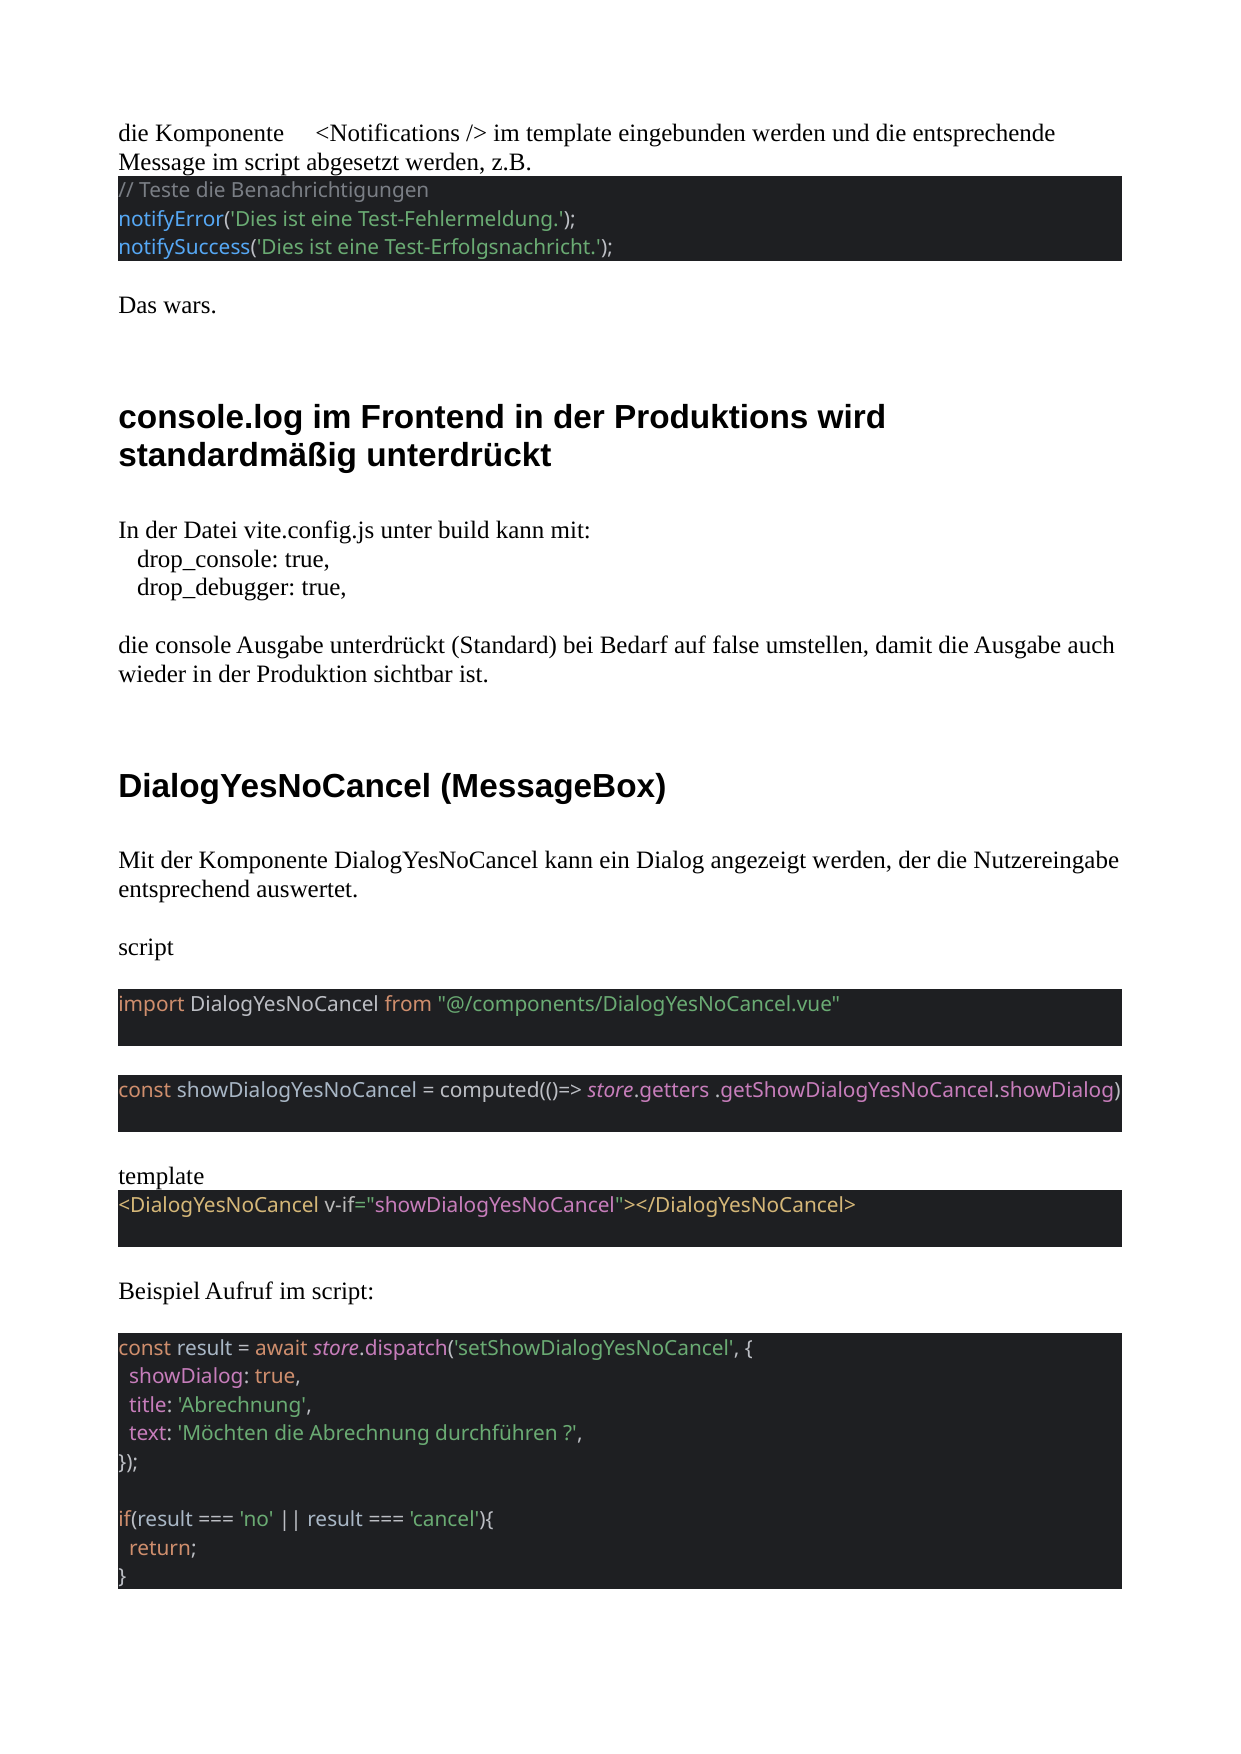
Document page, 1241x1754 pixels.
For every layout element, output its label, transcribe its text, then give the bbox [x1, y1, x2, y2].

text template [118, 1161, 1122, 1190]
text // Teste die Benachrichtigungen notifyError('Dies ist eine Test-Fehlermeldung.'); notifySuccess('Dies ist eine Test-Erfolgsnachricht.'); [118, 176, 1122, 261]
text script [118, 932, 1122, 960]
text In der Datei vite.config.js unter build kann mit: [118, 515, 1122, 544]
text const showDialogYesNoCancel = computed(()=> store.getters .getShowDialogYesNoCancel.showDialog) [118, 1075, 1122, 1132]
text import DialogYesNoCancel from "@/components/DialogYesNoCancel.vue" [118, 989, 1122, 1046]
text drop_debugger: true, [118, 572, 1122, 601]
subtitle console.log im Frontend in der Produktions wird standardmäßig unterdrückt [118, 397, 1122, 474]
text die Komponente <Notifications /> im template eingebunden werden und die entsprechende Message im script abgesetzt werden, z.B. [118, 118, 1122, 176]
text Mit der Komponente DialogYesNoCancel kann ein Dialog angezeigt werden, der die Nutzereingabe entsprechend auswertet. [118, 845, 1122, 903]
text drop_console: true, [118, 544, 1122, 572]
text Das wars. [118, 290, 1122, 318]
text <DialogYesNoCancel v-if="showDialogYesNoCancel"></DialogYesNoCancel> [118, 1190, 1122, 1247]
text const result = await store.dispatch('setShowDialogYesNoCancel', { showDialog: true, title: 'Abrechnung', text: 'Möchten die Abrechnung durchführen ?', }); if(result === 'no' || result === 'cancel'){ return; } [118, 1333, 1122, 1589]
text Beispiel Aufruf im script: [118, 1276, 1122, 1304]
subtitle DialogYesNoCancel (MessageBox) [118, 766, 1122, 804]
text die console Ausgabe unterdrückt (Standard) bei Bedarf auf false umstellen, damit die Ausgabe auch wieder in der Produktion sichtbar ist. [118, 630, 1122, 687]
